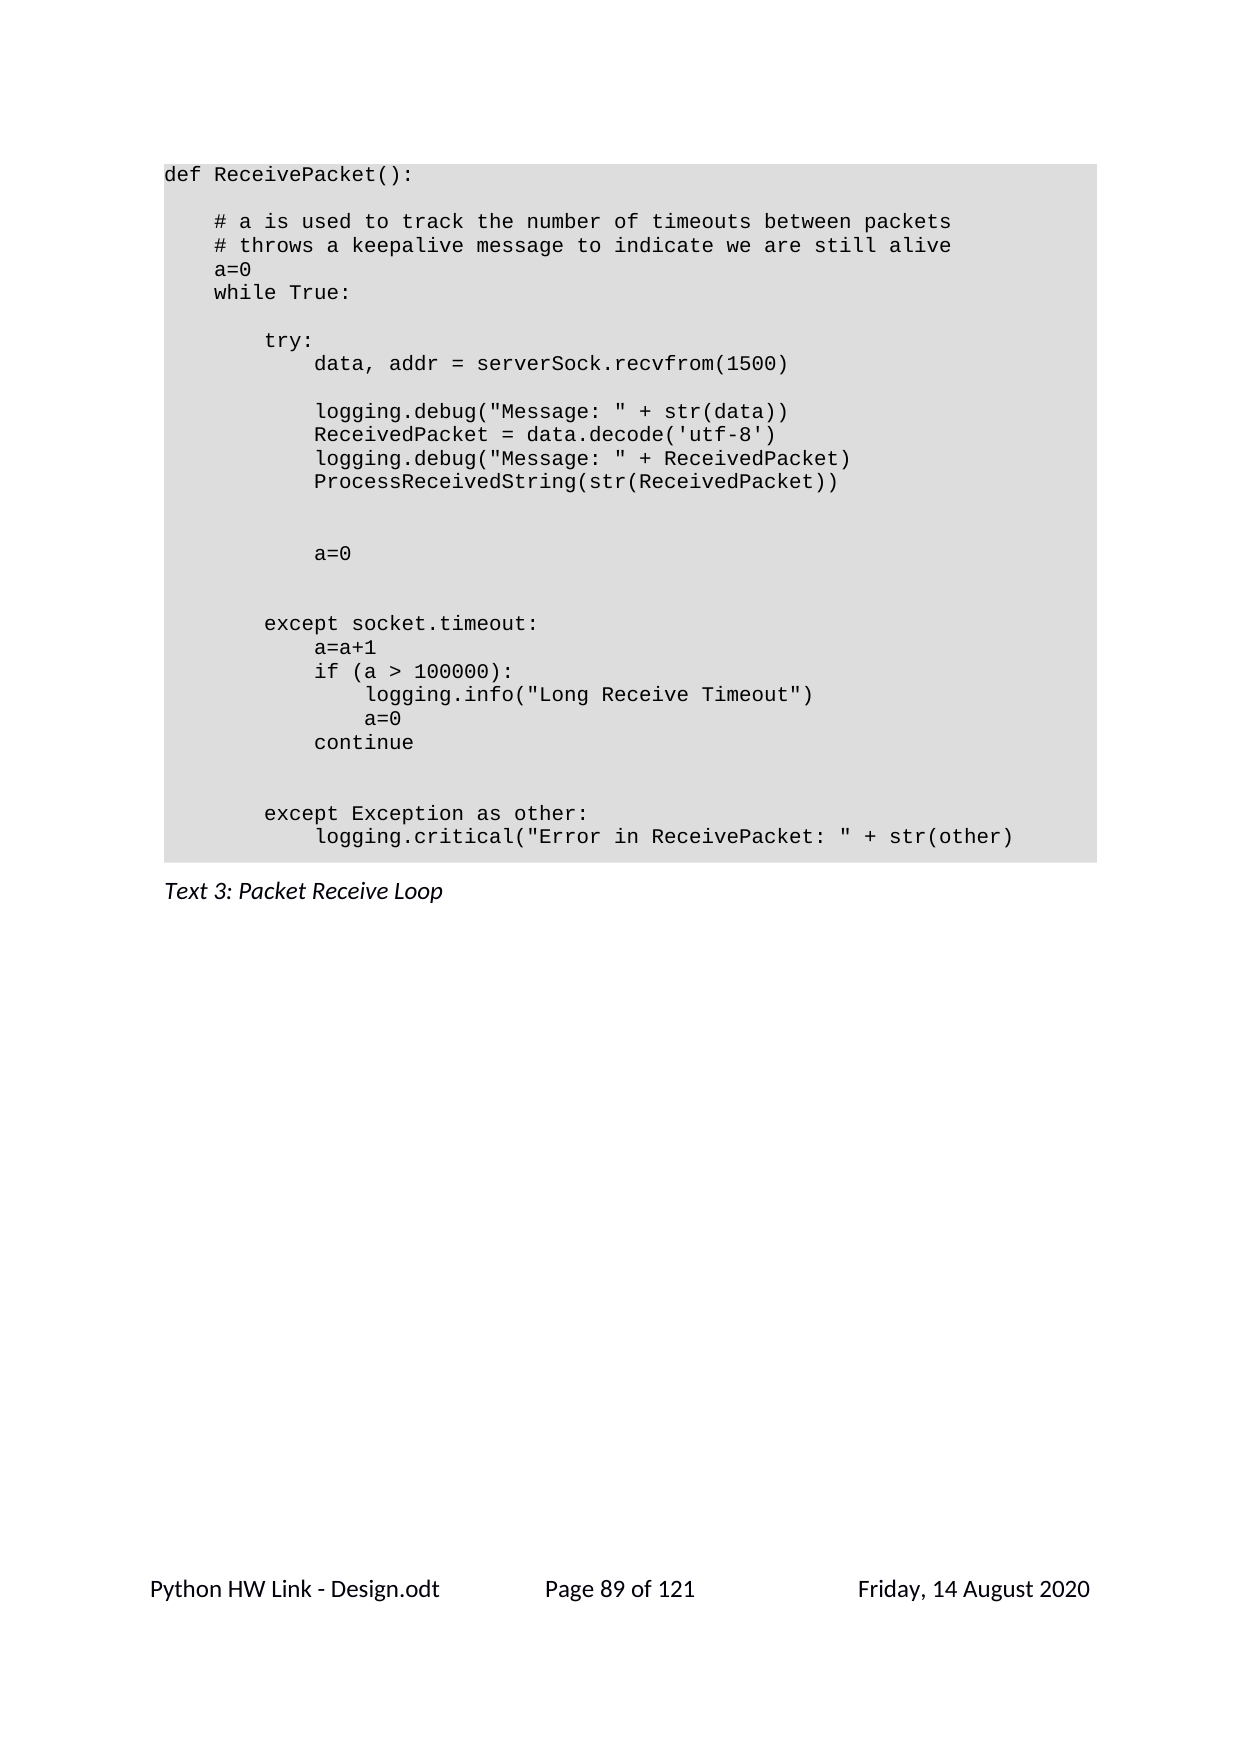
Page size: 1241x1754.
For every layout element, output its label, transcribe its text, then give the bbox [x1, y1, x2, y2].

text Text 3: Packet Receive Loop [164, 863, 1097, 906]
